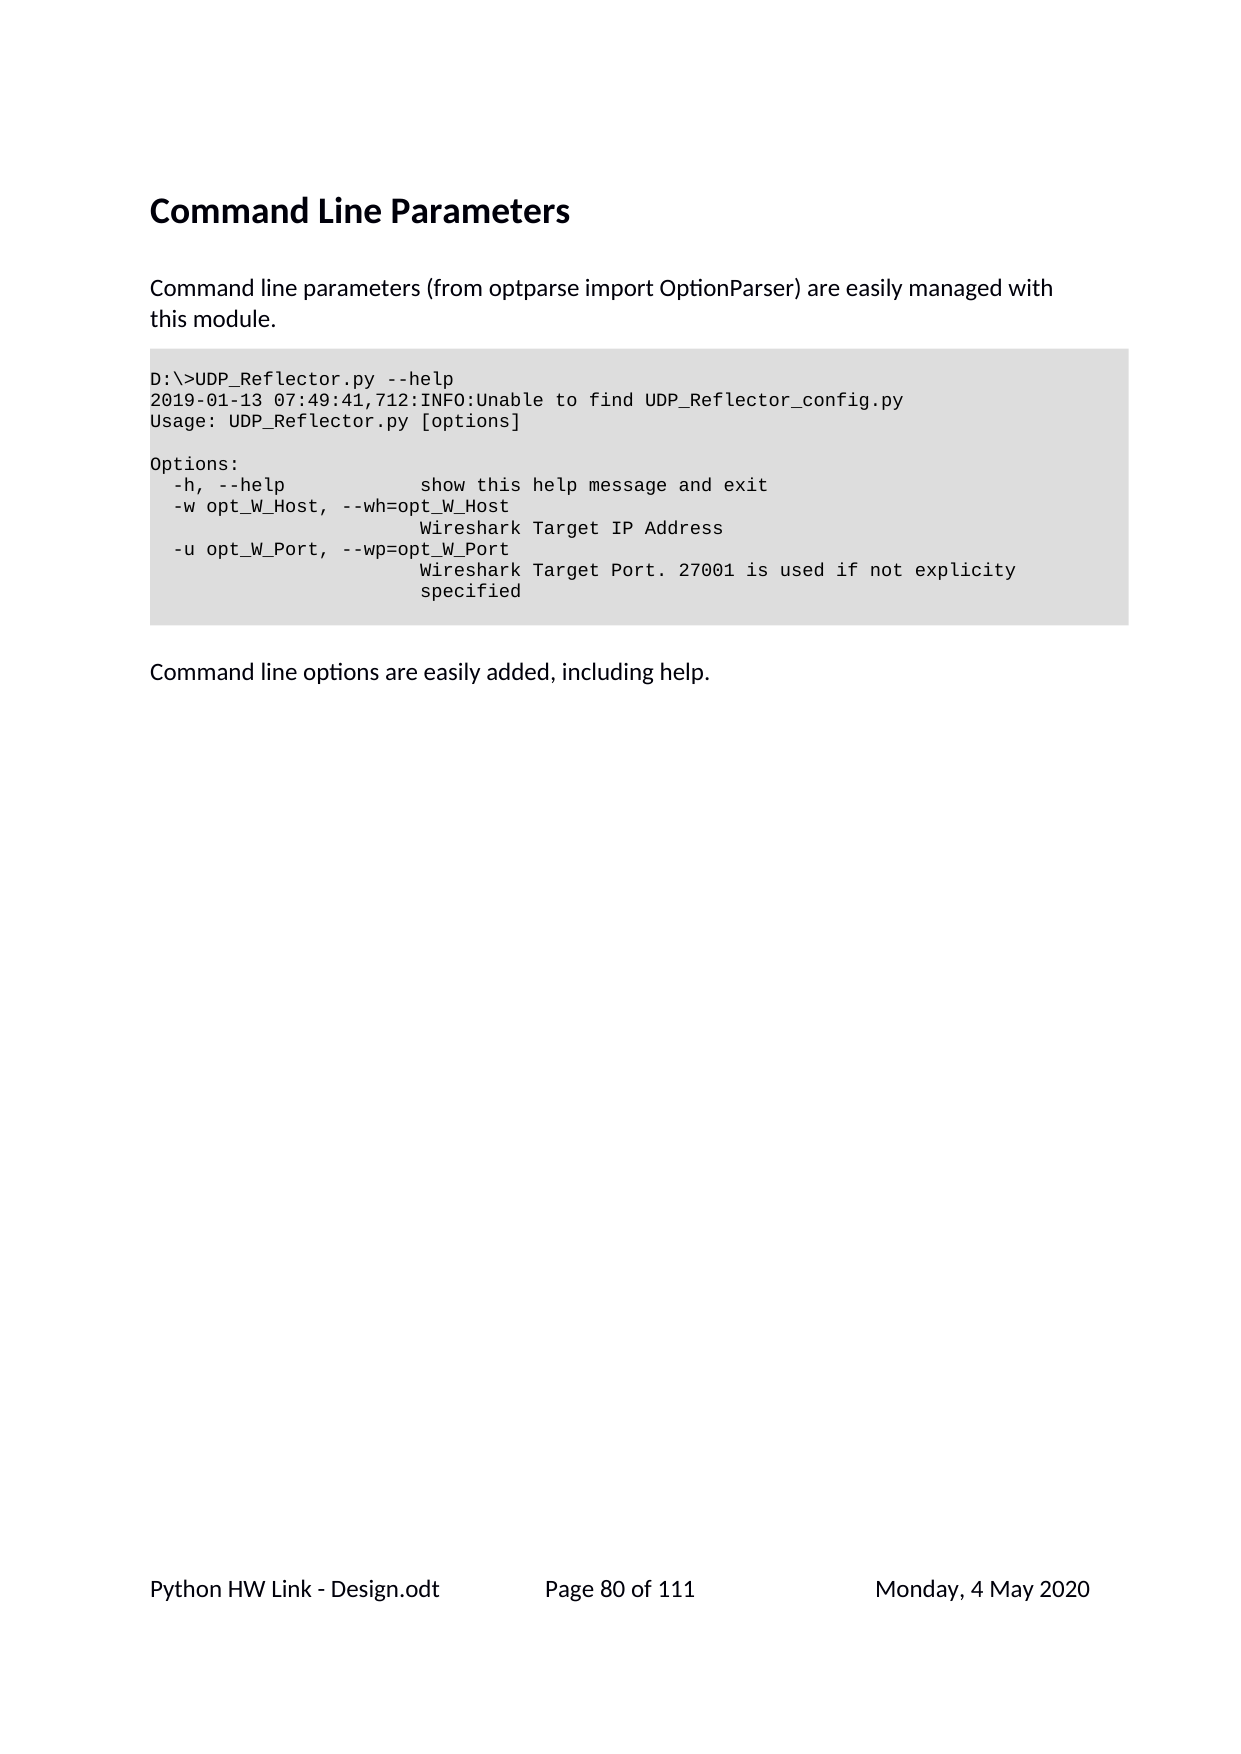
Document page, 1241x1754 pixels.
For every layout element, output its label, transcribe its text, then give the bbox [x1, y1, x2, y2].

text Command line parameters (from optparse import OptionParser) are easily managed with this module. [150, 272, 1090, 333]
subtitle Command Line Parameters [150, 187, 1090, 233]
text Command line options are easily added, including help. [150, 656, 1090, 687]
